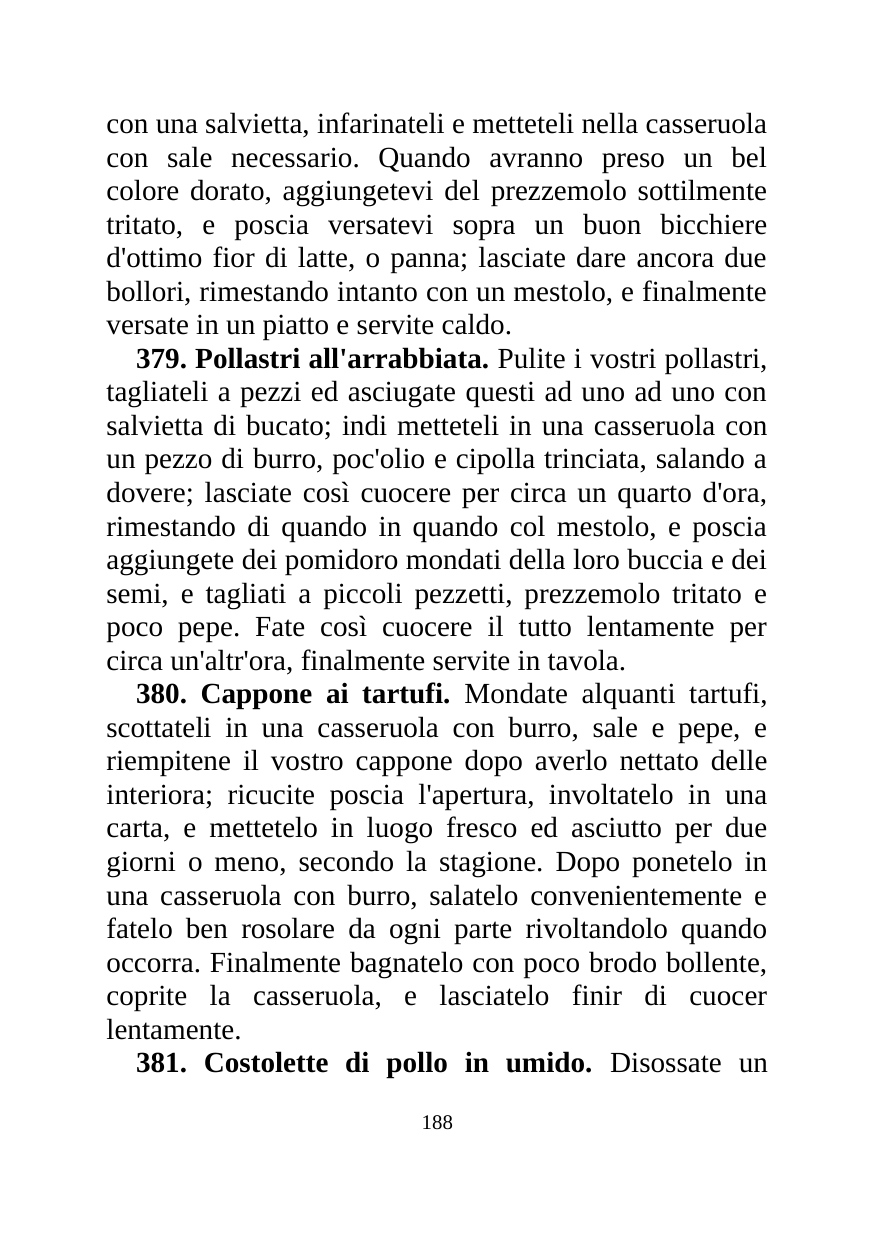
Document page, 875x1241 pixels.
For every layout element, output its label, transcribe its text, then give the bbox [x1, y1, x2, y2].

text con una salvietta, infarinateli e metteteli nella casseruola con sale necessario. Quando avranno preso un bel colore dorato, aggiungetevi del prezzemolo sottilmente tritato, e poscia versatevi sopra un buon bicchiere d'ottimo fior di latte, o panna; lasciate dare ancora due bollori, rimestando intanto con un mestolo, e finalmente versate in un piatto e servite caldo. [106, 106, 768, 341]
text 380. Cappone ai tartufi. Mondate alquanti tartufi, scottateli in una casseruola con burro, sale e pepe, e riempitene il vostro cappone dopo averlo nettato delle interiora; ricucite poscia l'apertura, involtatelo in una carta, e mettetelo in luogo fresco ed asciutto per due giorni o meno, secondo la stagione. Dopo ponetelo in una casseruola con burro, salatelo convenientemente e fatelo ben rosolare da ogni parte rivoltandolo quando occorra. Finalmente bagnatelo con poco brodo bollente, coprite la casseruola, e lasciatelo finir di cuocer lentamente. [106, 676, 768, 1045]
text 381. Costolette di pollo in umido. Disossate un [106, 1045, 768, 1079]
text 379. Pollastri all'arrabbiata. Pulite i vostri pollastri, tagliateli a pezzi ed asciugate questi ad uno ad uno con salvietta di bucato; indi metteteli in una casseruola con un pezzo di burro, poc'olio e cipolla trinciata, salando a dovere; lasciate così cuocere per circa un quarto d'ora, rimestando di quando in quando col mestolo, e poscia aggiungete dei pomidoro mondati della loro buccia e dei semi, e tagliati a piccoli pezzetti, prezzemolo tritato e poco pepe. Fate così cuocere il tutto lentamente per circa un'altr'ora, finalmente servite in tavola. [106, 341, 768, 676]
